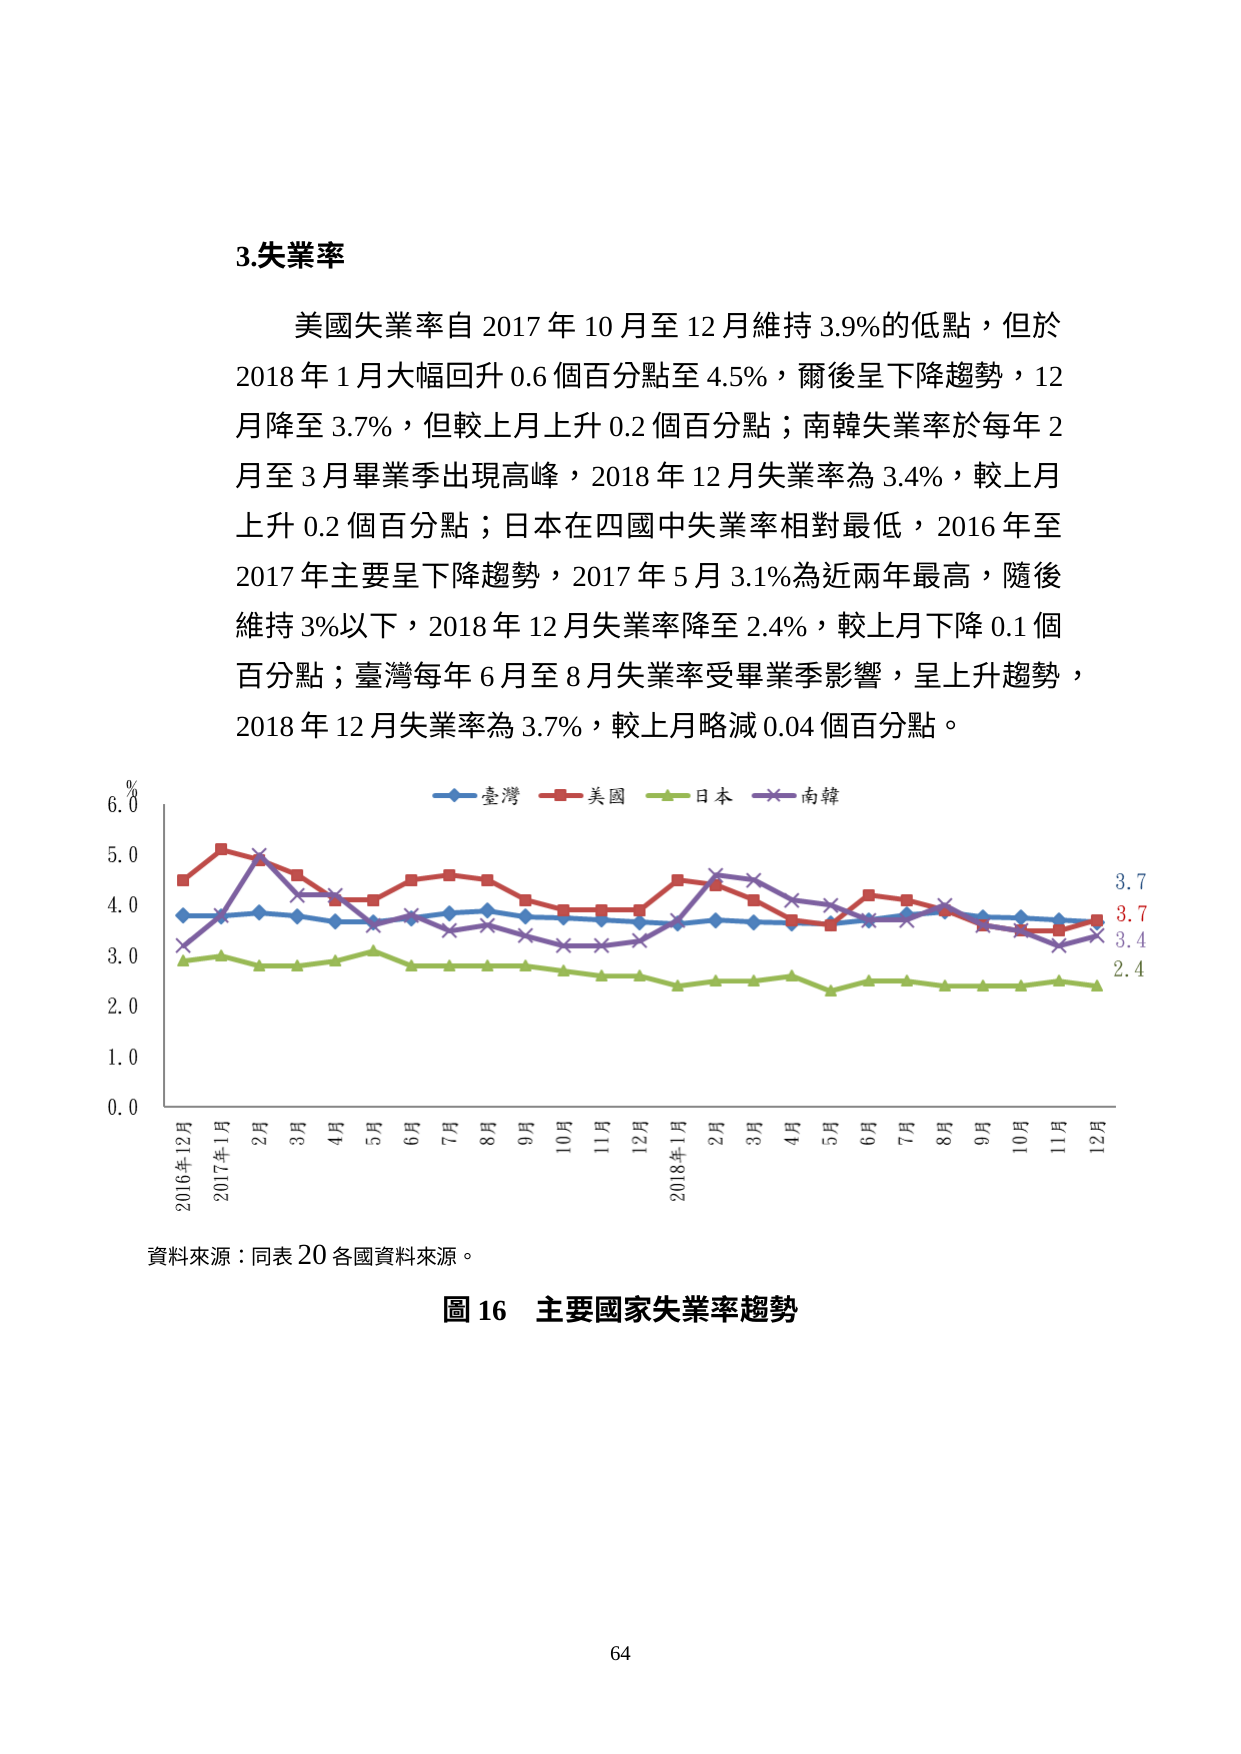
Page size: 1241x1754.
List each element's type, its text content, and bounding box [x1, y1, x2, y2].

text 資料來源：同表20各國資料來源。 [147, 1237, 1063, 1271]
subtitle 3.失業率 [236, 227, 1063, 277]
text 美國失業率自2017年10月至12月維持3.9%的低點，但於2018年1月大幅回升0.6個百分點至4.5%，爾後呈下降趨勢，12月降至3.7%，但較上月上升0.2個百分點；南韓失業率於每年2月至3月畢業季出現高峰，2018年12月失業率為3.4%，較上月上升0.2個百分點；日本在四國中失業率相對最低，2016年至2017年主要呈下降趨勢，2017年5月3.1%為近兩年最高，隨後維持3%以下，2018年12月失業率降至2.4%，較上月下降0.1個百分點；臺灣每年6月至8月失業率受畢業季影響，呈上升趨勢，2018年12月失業率為3.7%，較上月略減0.04個百分點。 [236, 296, 1063, 746]
picture [103, 766, 1164, 1218]
text 圖16 主要國家失業率趨勢 [177, 1290, 1063, 1328]
